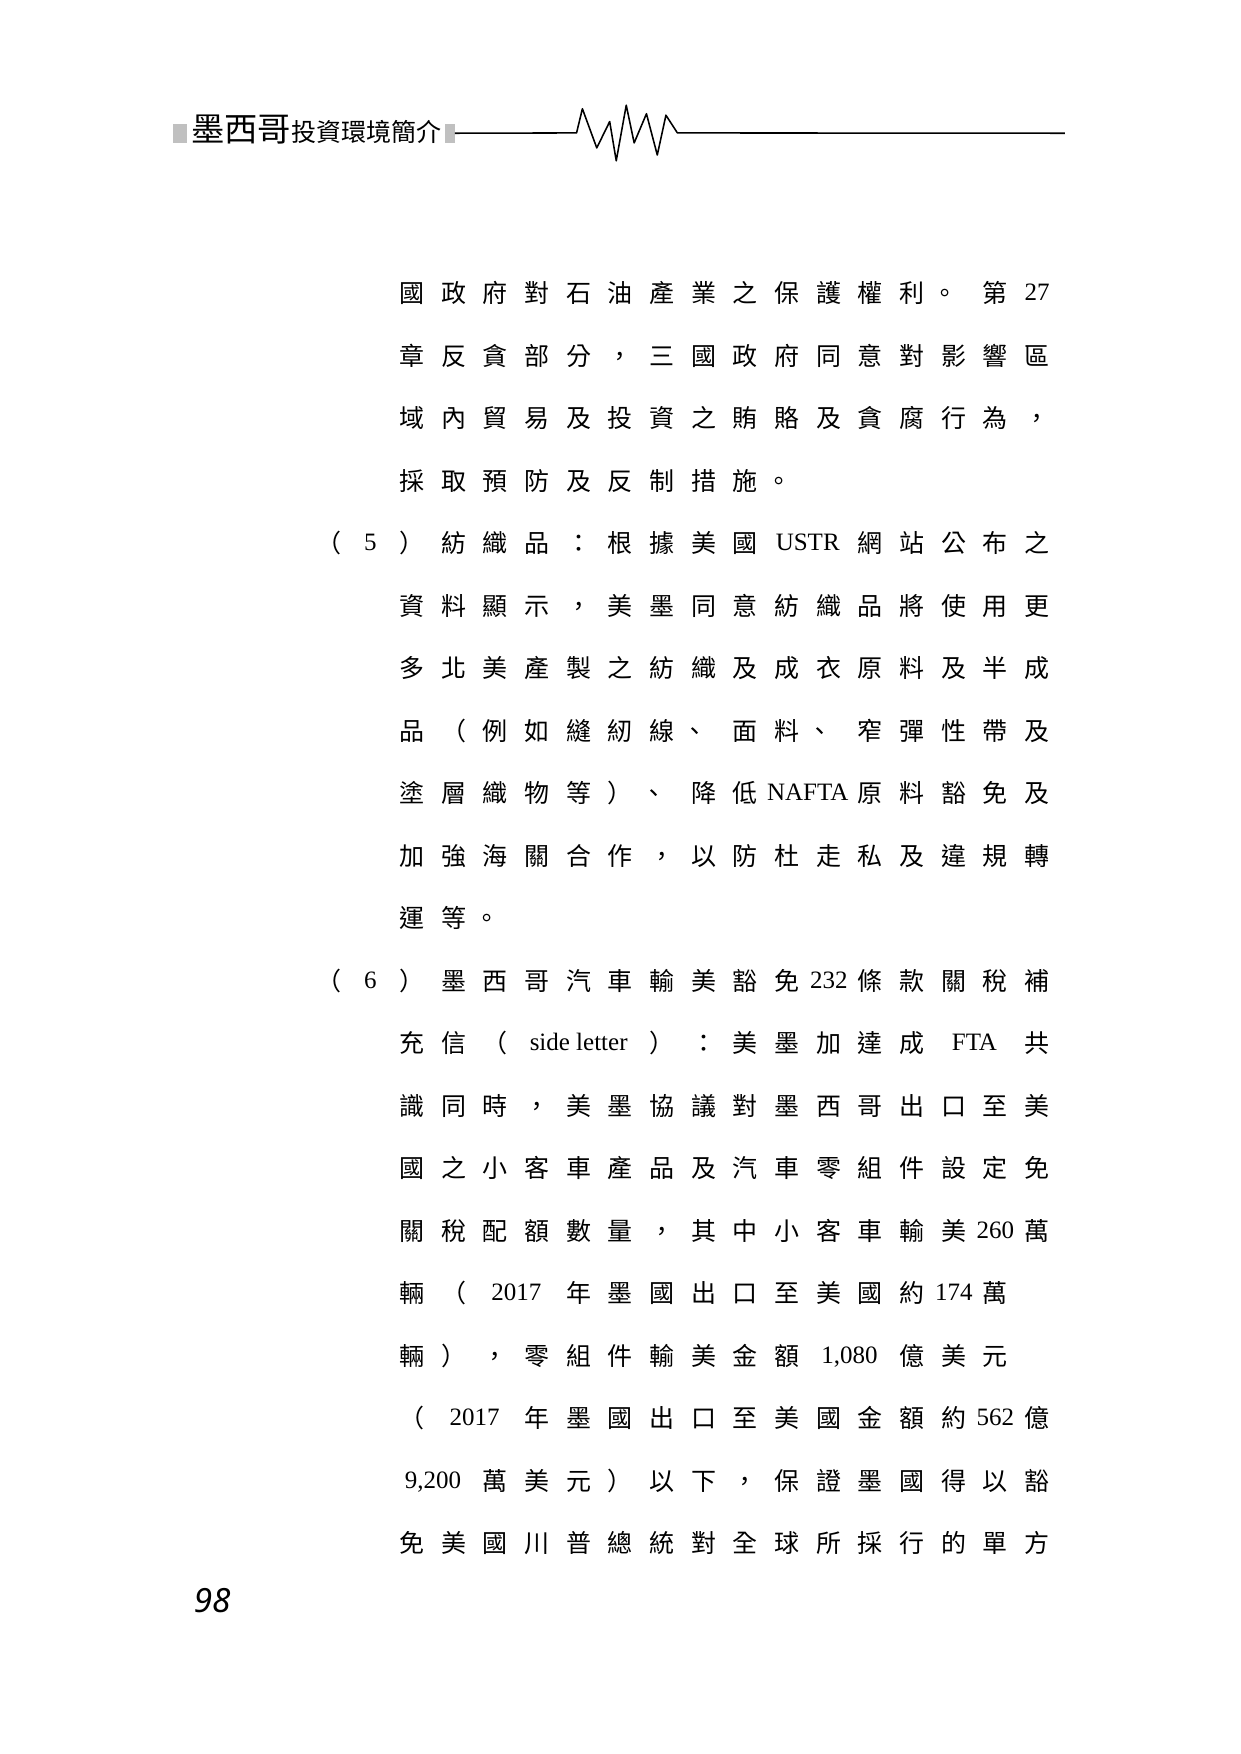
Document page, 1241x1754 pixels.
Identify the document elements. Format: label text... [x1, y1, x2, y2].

text （5）紡織品：根據美國USTR網站公布之資料顯示，美墨同意紡織品將使用更多北美產製之紡織及成衣原料及半成品（例如縫紉線、面料、窄彈性帶及塗層織物等）、降低NAFTA原料豁免及加強海關合作，以防杜走私及違規轉運等。 [306, 500, 1058, 938]
text 國政府對石油產業之保護權利。第27章反貪部分，三國政府同意對影響區域內貿易及投資之賄賂及貪腐行為，採取預防及反制措施。 [306, 250, 1058, 500]
text （6）墨西哥汽車輸美豁免232條款關稅補充信（side letter）：美墨加達成FTA共識同時，美墨協議對墨西哥出口至美國之小客車產品及汽車零組件設定免關稅配額數量，其中小客車輸美260萬輛（2017年墨國出口至美國約174萬輛），零組件輸美金額1,080億美元（2017年墨國出口至美國金額約562億9,200萬美元）以下，保證墨國得以豁免美國川普總統對全球所採行的單方 [306, 938, 1058, 1563]
